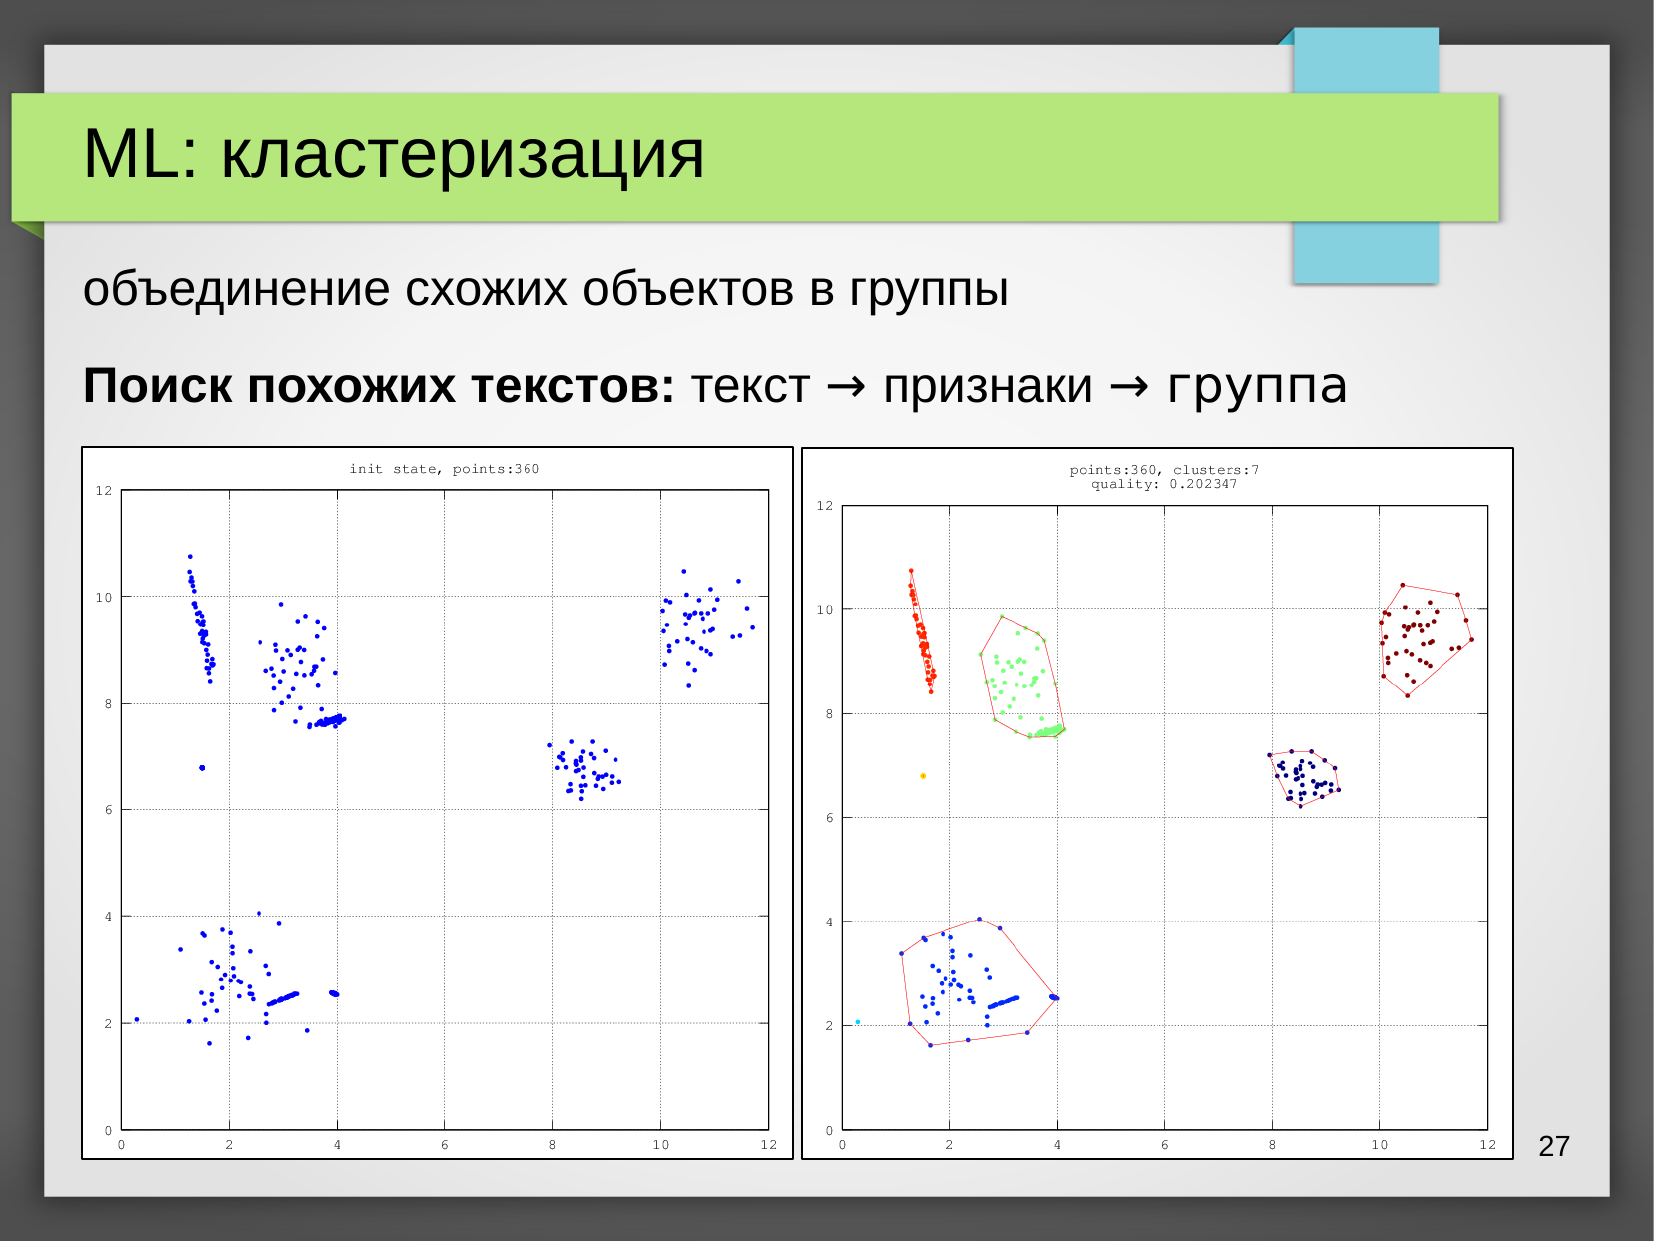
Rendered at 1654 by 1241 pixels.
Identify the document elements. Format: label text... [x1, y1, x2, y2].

title ML: кластеризация [82, 49, 1571, 257]
picture [0, 0, 1654, 1241]
text_box объединение схожих объектов в группы [82, 256, 1512, 319]
text_box Поиск похожих текстов: текст → признаки → группа [82, 354, 1512, 417]
